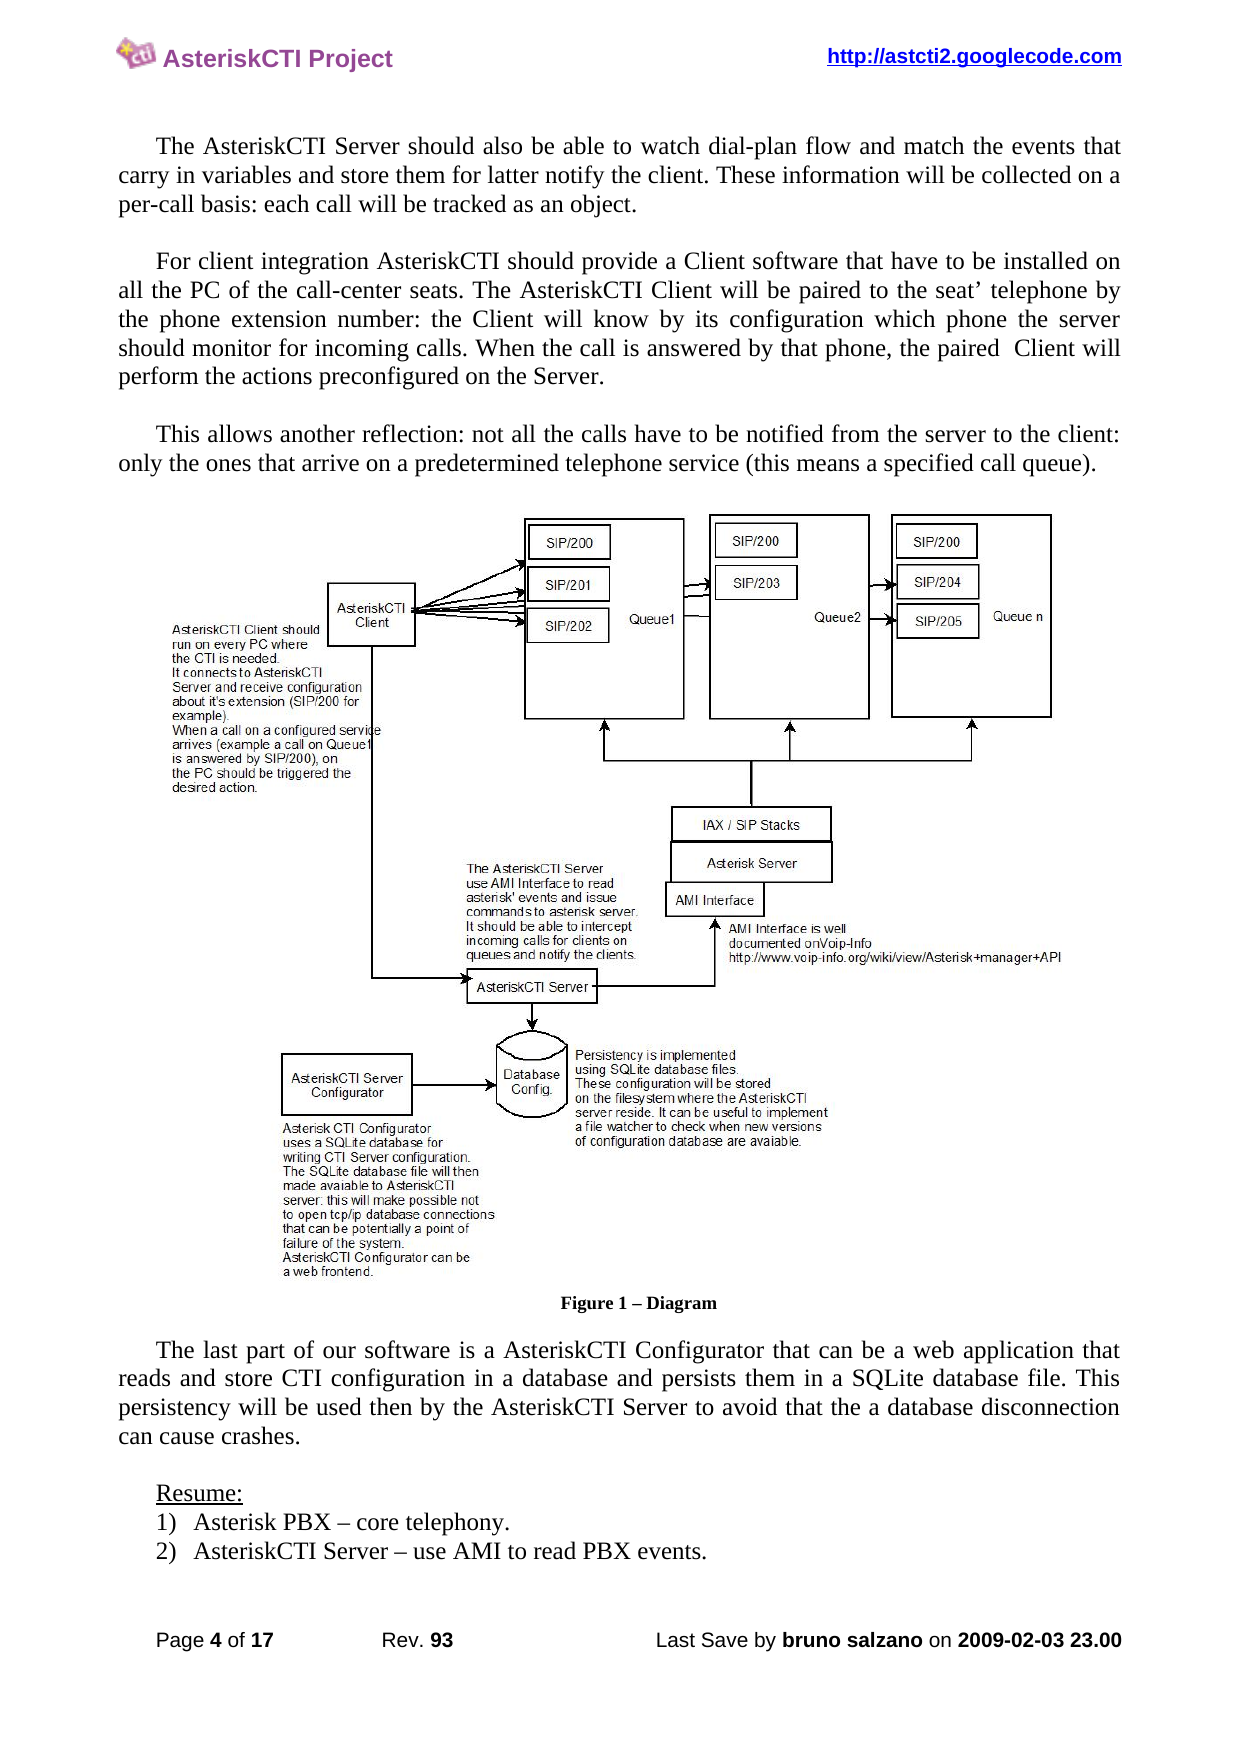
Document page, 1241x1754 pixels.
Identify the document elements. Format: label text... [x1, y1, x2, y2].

list Asterisk PBX – core telephony. [156, 1507, 1122, 1536]
text Resume: [118, 1478, 1122, 1507]
text Figure 1 – Diagram [118, 1292, 1122, 1313]
text This allows another reflection: not all the calls have to be notified from the server to the client: only the ones that arrive on a predetermined telephone service (this means a specified call queue). [118, 419, 1122, 476]
text For client integration AsteriskCTI should provide a Client software that have to be installed on all the PC of the call-center seats. The AsteriskCTI Client will be paired to the seat’ telephone by the phone extension number: the Client will know by its configuration which phone the server should monitor for incoming calls. When the call is answered by that phone, the paired Client will perform the actions preconfigured on the Server. [118, 246, 1122, 390]
picture [116, 34, 157, 74]
picture [172, 514, 1062, 1283]
text The last part of our software is a AsteriskCTI Configurator that can be a web application that reads and store CTI configuration in a database and persists them in a SQLite database file. This persistency will be used then by the AsteriskCTI Server to avoid that the a database disconnection can cause crashes. [118, 1335, 1122, 1450]
text The AsteriskCTI Server should also be able to watch dial-plan flow and match the events that carry in variables and store them for latter notify the client. These information will be collected on a per-call basis: each call will be tracked as an object. [118, 131, 1122, 218]
list AsteriskCTI Server – use AMI to read PBX events. [156, 1536, 1122, 1565]
